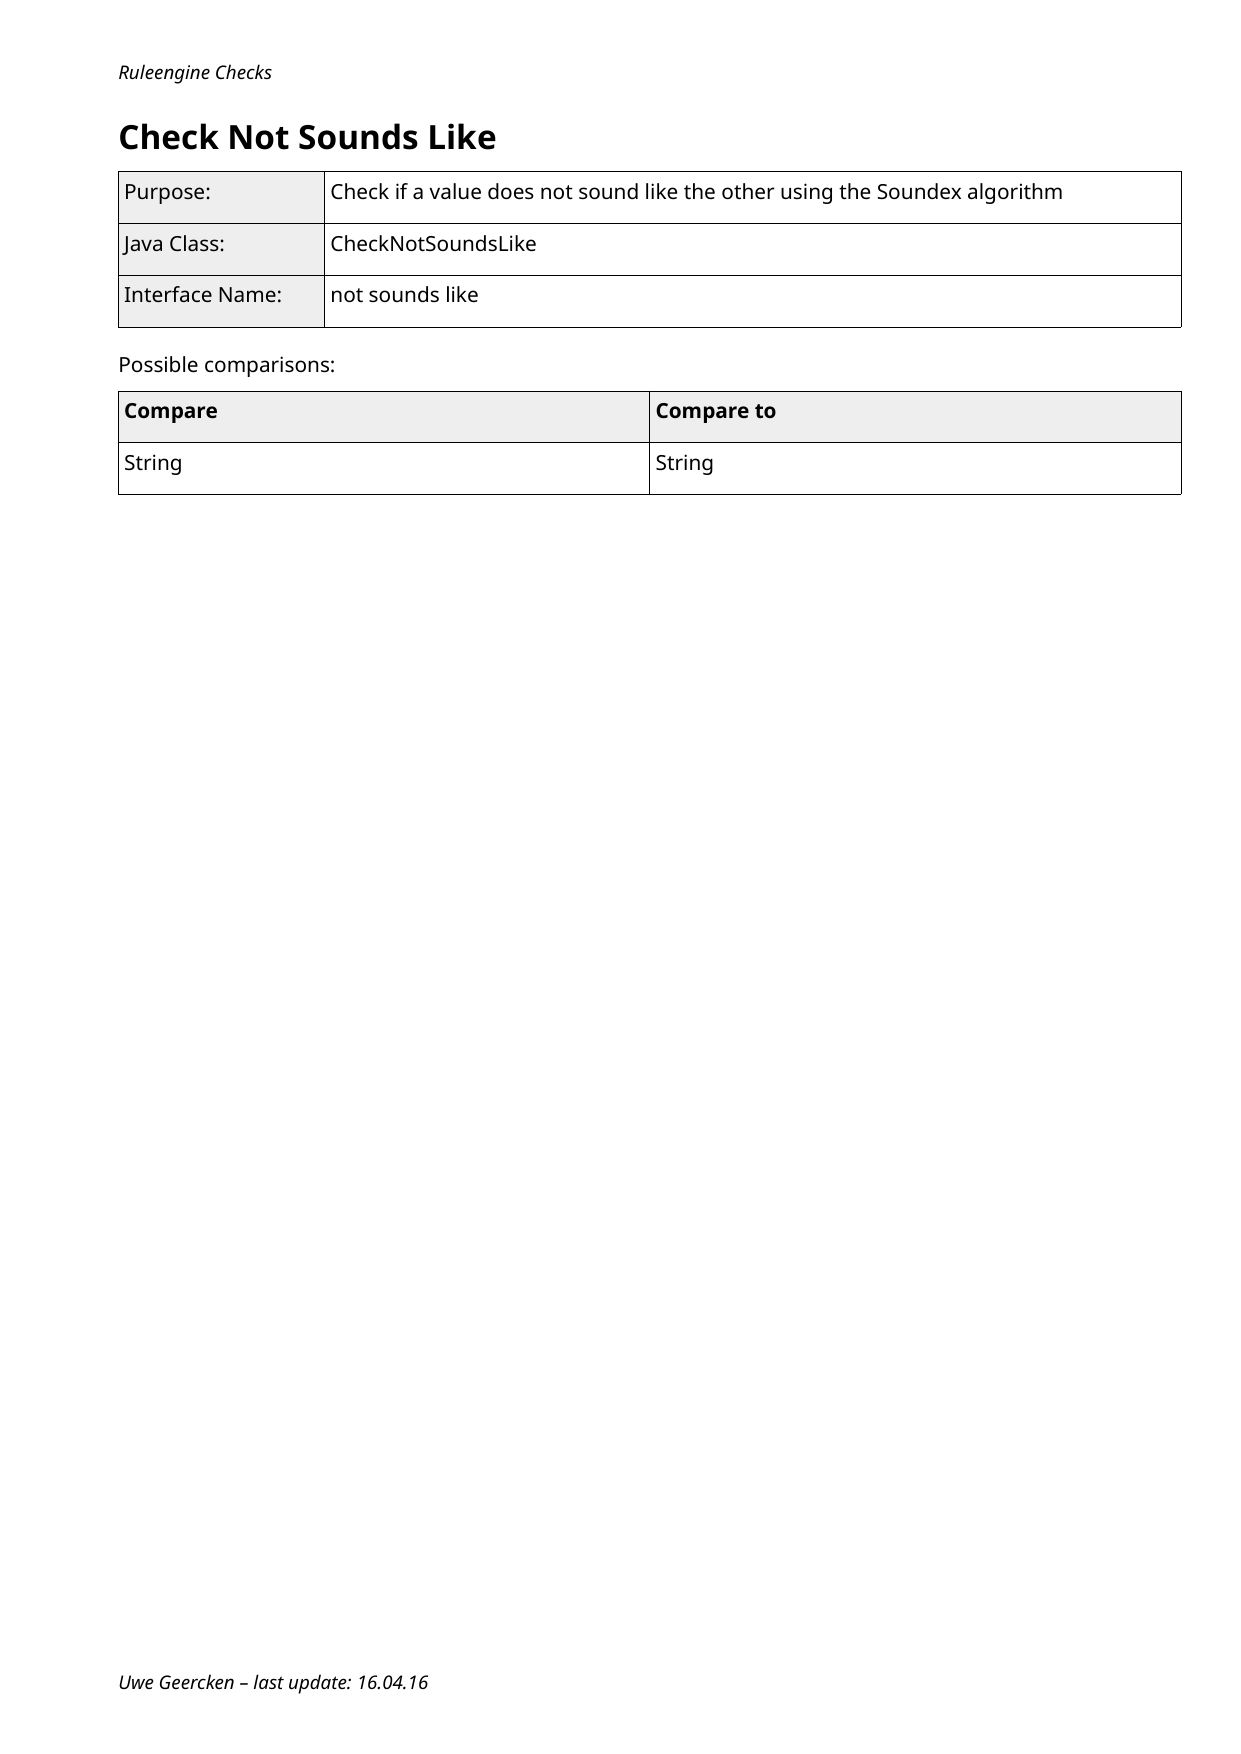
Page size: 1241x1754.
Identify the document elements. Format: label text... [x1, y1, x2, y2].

table_header Compare [119, 392, 649, 442]
table_header Purpose: [119, 172, 324, 223]
table_header Check if a value does not sound like the other using the Soundex algorithm [325, 172, 1181, 223]
table_cell String [650, 443, 1181, 494]
table_cell Java Class: [119, 224, 324, 275]
text Check Not Sounds Like [118, 114, 1181, 159]
table_cell CheckNotSoundsLike [325, 224, 1181, 275]
table_cell not sounds like [325, 276, 1181, 327]
text Possible comparisons: [118, 350, 1181, 379]
table_header Compare to [650, 392, 1181, 442]
table_cell Interface Name: [119, 276, 324, 327]
table_cell String [119, 443, 649, 494]
